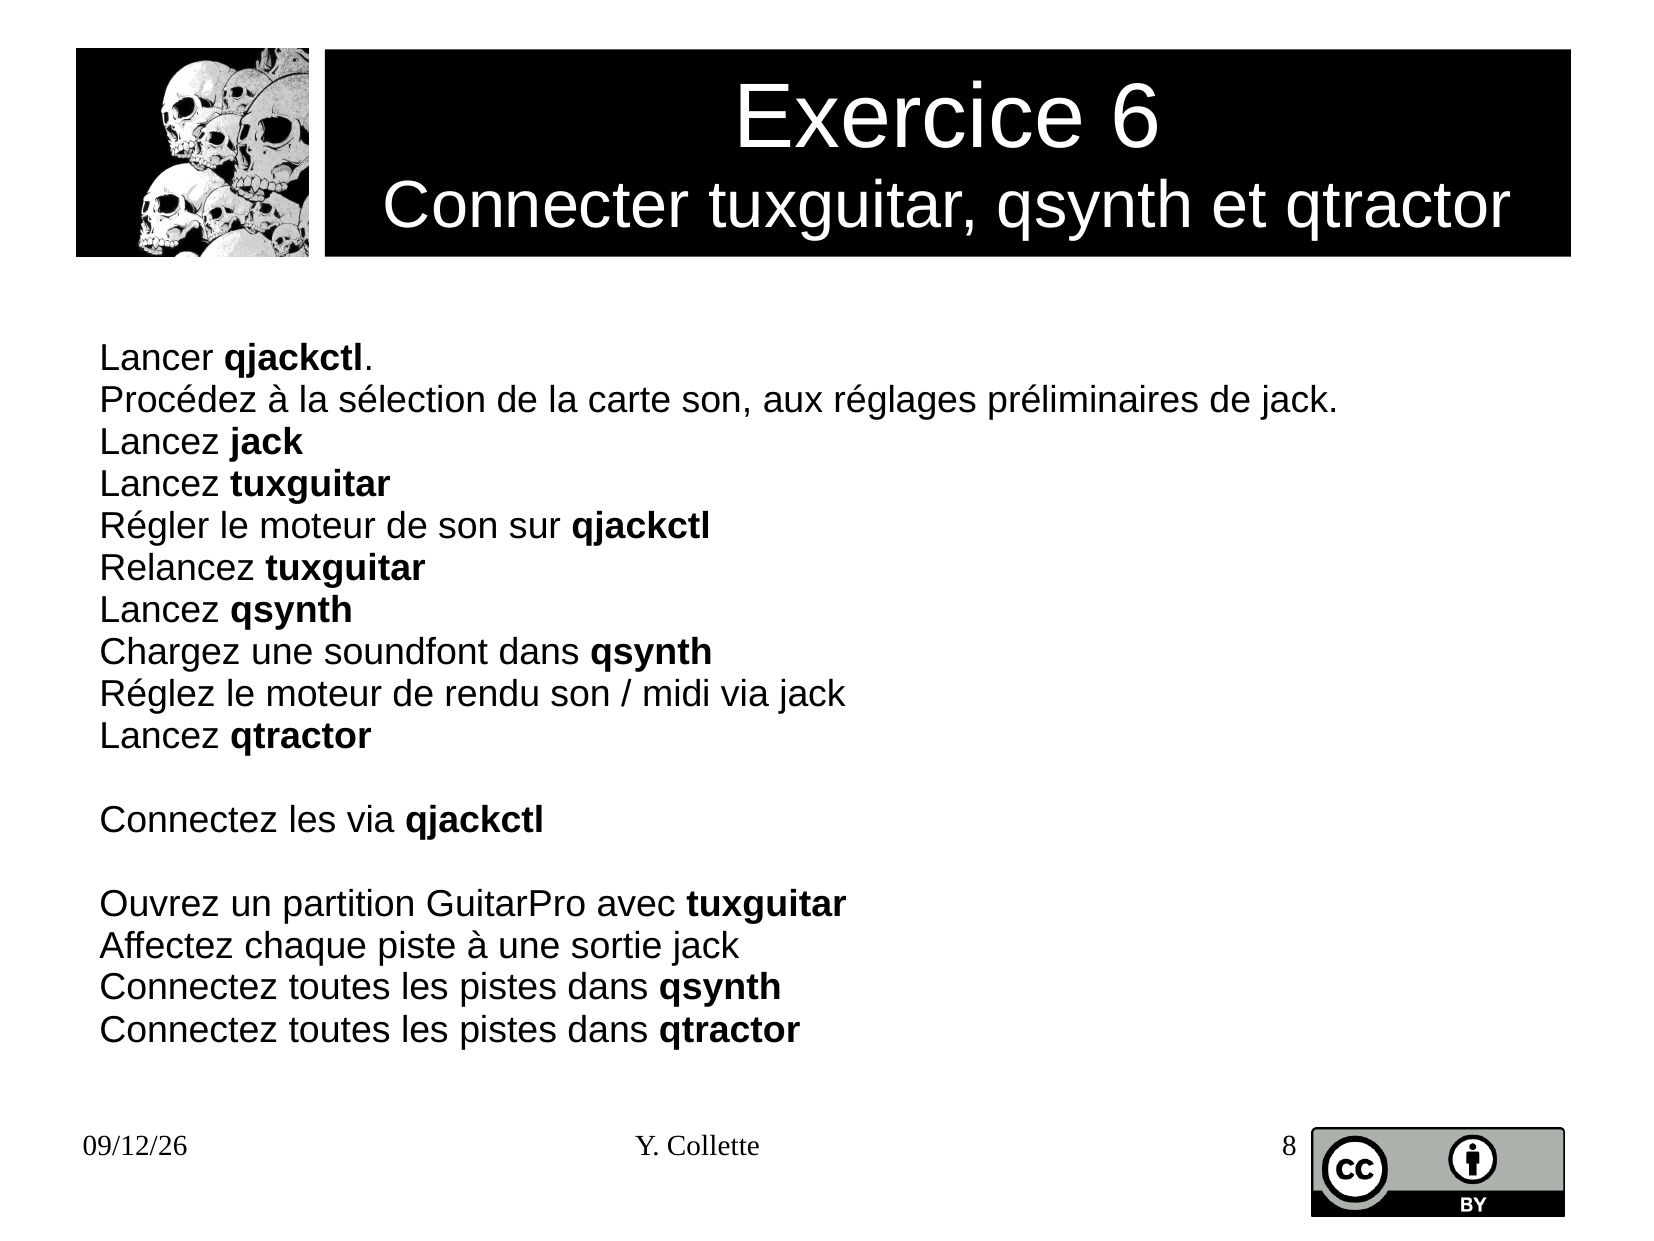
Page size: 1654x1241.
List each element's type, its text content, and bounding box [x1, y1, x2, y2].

text_box Lancer qjackctl. Procédez à la sélection de la carte son, aux réglages préliminaires de jack. Lancez jack Lancez tuxguitar Régler le moteur de son sur qjackctl Relancez tuxguitar Lancez qsynth Chargez une soundfont dans qsynth Réglez le moteur de rendu son / midi via jack Lancez qtractor Connectez les via qjackctl Ouvrez un partition GuitarPro avec tuxguitar Affectez chaque piste à une sortie jack Connectez toutes les pistes dans qsynth Connectez toutes les pistes dans qtractor [84, 286, 1571, 1100]
picture [1311, 1127, 1565, 1217]
picture [76, 48, 309, 257]
title Exercice 6 Connecter tuxguitar, qsynth et qtractor [324, 49, 1571, 257]
